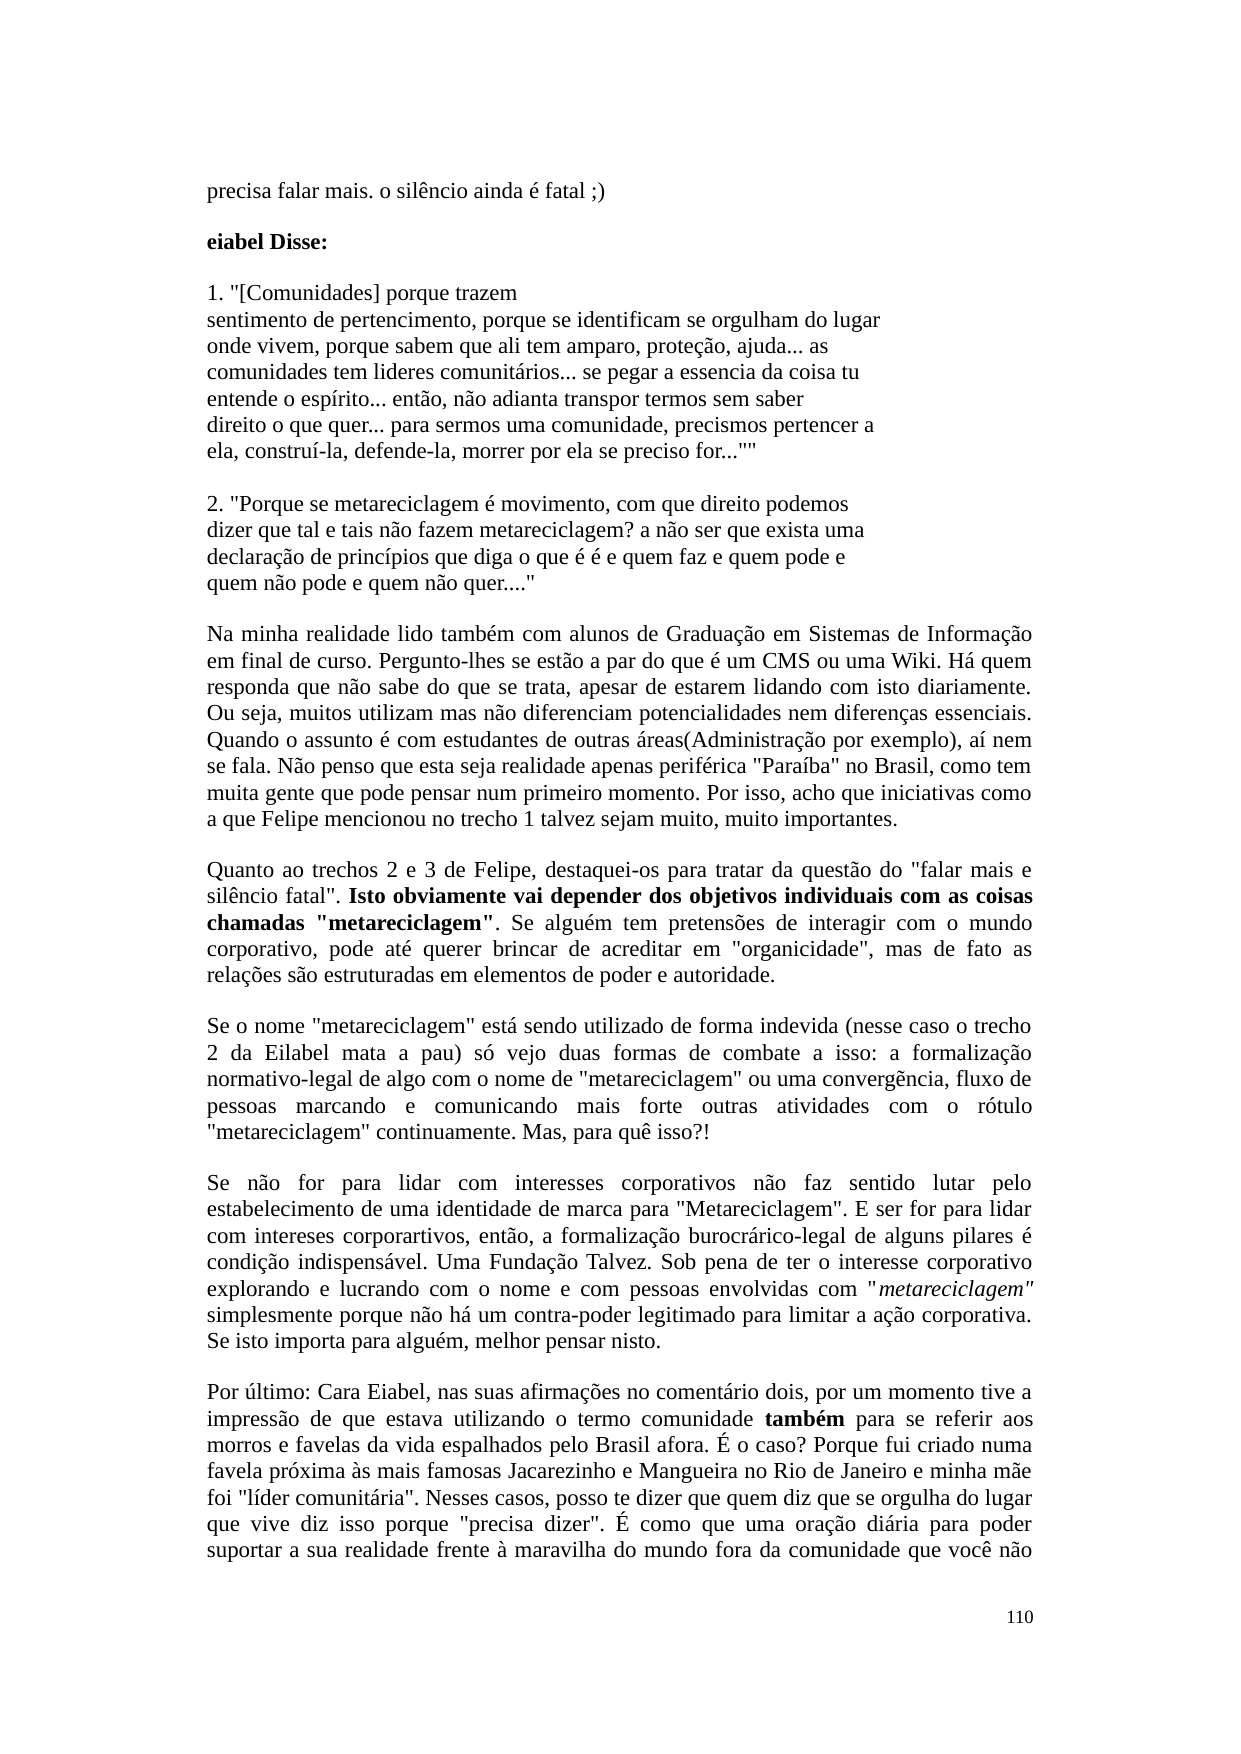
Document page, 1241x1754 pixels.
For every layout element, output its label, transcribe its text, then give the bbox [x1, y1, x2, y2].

text eiabel Disse: [207, 228, 1033, 254]
text Se não for para lidar com interesses corporativos não faz sentido lutar pelo estabelecimento de uma identidade de marca para "Metareciclagem". E ser for para lidar com intereses corporartivos, então, a formalização burocrárico-legal de alguns pilares é condição indispensável. Uma Fundação Talvez. Sob pena de ter o interesse corporativo explorando e lucrando com o nome e com pessoas envolvidas com "metareciclagem" simplesmente porque não há um contra-poder legitimado para limitar a ação corporativa. Se isto importa para alguém, melhor pensar nisto. [207, 1169, 1033, 1354]
text 1. "[Comunidades] porque trazem sentimento de pertencimento, porque se identificam se orgulham do lugar onde vivem, porque sabem que ali tem amparo, proteção, ajuda... as comunidades tem lideres comunitários... se pegar a essencia da coisa tu entende o espírito... então, não adianta transpor termos sem saber direito o que quer... para sermos uma comunidade, precismos pertencer a ela, construí-la, defende-la, morrer por ela se preciso for..."" 2. "Porque se metareciclagem é movimento, com que direito podemos dizer que tal e tais não fazem metareciclagem? a não ser que exista uma declaração de princípios que diga o que é é e quem faz e quem pode e quem não pode e quem não quer...." [207, 279, 1033, 596]
text Por último: Cara Eiabel, nas suas afirmações no comentário dois, por um momento tive a impressão de que estava utilizando o termo comunidade também para se referir aos morros e favelas da vida espalhados pelo Brasil afora. É o caso? Porque fui criado numa favela próxima às mais famosas Jacarezinho e Mangueira no Rio de Janeiro e minha mãe foi "líder comunitária". Nesses casos, posso te dizer que quem diz que se orgulha do lugar que vive diz isso porque "precisa dizer". É como que uma oração diária para poder suportar a sua realidade frente à maravilha do mundo fora da comunidade que você não [207, 1378, 1033, 1563]
text Quanto ao trechos 2 e 3 de Felipe, destaquei-os para tratar da questão do "falar mais e silêncio fatal". Isto obviamente vai depender dos objetivos individuais com as coisas chamadas "metareciclagem". Se alguém tem pretensões de interagir com o mundo corporativo, pode até querer brincar de acreditar em "organicidade", mas de fato as relações são estruturadas em elementos de poder e autoridade. [207, 856, 1033, 988]
text Na minha realidade lido também com alunos de Graduação em Sistemas de Informação em final de curso. Pergunto-lhes se estão a par do que é um CMS ou uma Wiki. Há quem responda que não sabe do que se trata, apesar de estarem lidando com isto diariamente. Ou seja, muitos utilizam mas não diferenciam potencialidades nem diferenças essenciais. Quando o assunto é com estudantes de outras áreas(Administração por exemplo), aí nem se fala. Não penso que esta seja realidade apenas periférica "Paraíba" no Brasil, como tem muita gente que pode pensar num primeiro momento. Por isso, acho que iniciativas como a que Felipe mencionou no trecho 1 talvez sejam muito, muito importantes. [207, 620, 1033, 831]
text Se o nome "metareciclagem" está sendo utilizado de forma indevida (nesse caso o trecho 2 da Eilabel mata a pau) só vejo duas formas de combate a isso: a formalização normativo-legal de algo com o nome de "metareciclagem" ou uma convergẽncia, fluxo de pessoas marcando e comunicando mais forte outras atividades com o rótulo "metareciclagem" continuamente. Mas, para quê isso?! [207, 1013, 1033, 1144]
text precisa falar mais. o silêncio ainda é fatal ;) [207, 177, 1033, 203]
